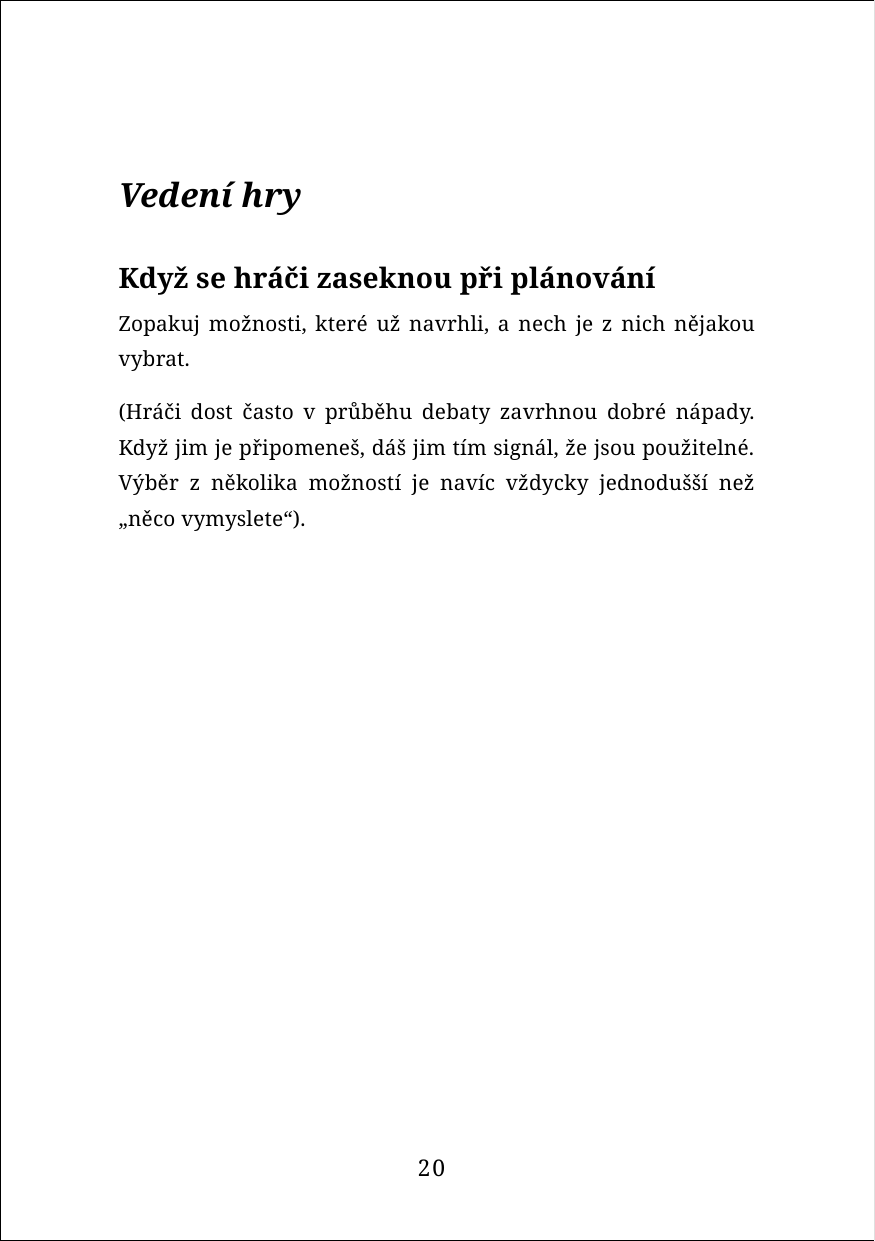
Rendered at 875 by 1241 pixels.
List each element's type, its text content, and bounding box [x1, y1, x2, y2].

text (Hráči dost často v průběhu debaty zavrhnou dobré nápady. Když jim je připomeneš, dáš jim tím signál, že jsou použitelné. Výběr z několika možností je navíc vždycky jednodušší než „něco vymyslete“). [118, 397, 756, 532]
text Zopakuj možnosti, které už navrhli, a nech je z nich nějakou vybrat. [118, 309, 756, 373]
subtitle Vedení hry [118, 172, 756, 217]
subtitle Když se hráči zaseknou při plánování [118, 258, 756, 297]
